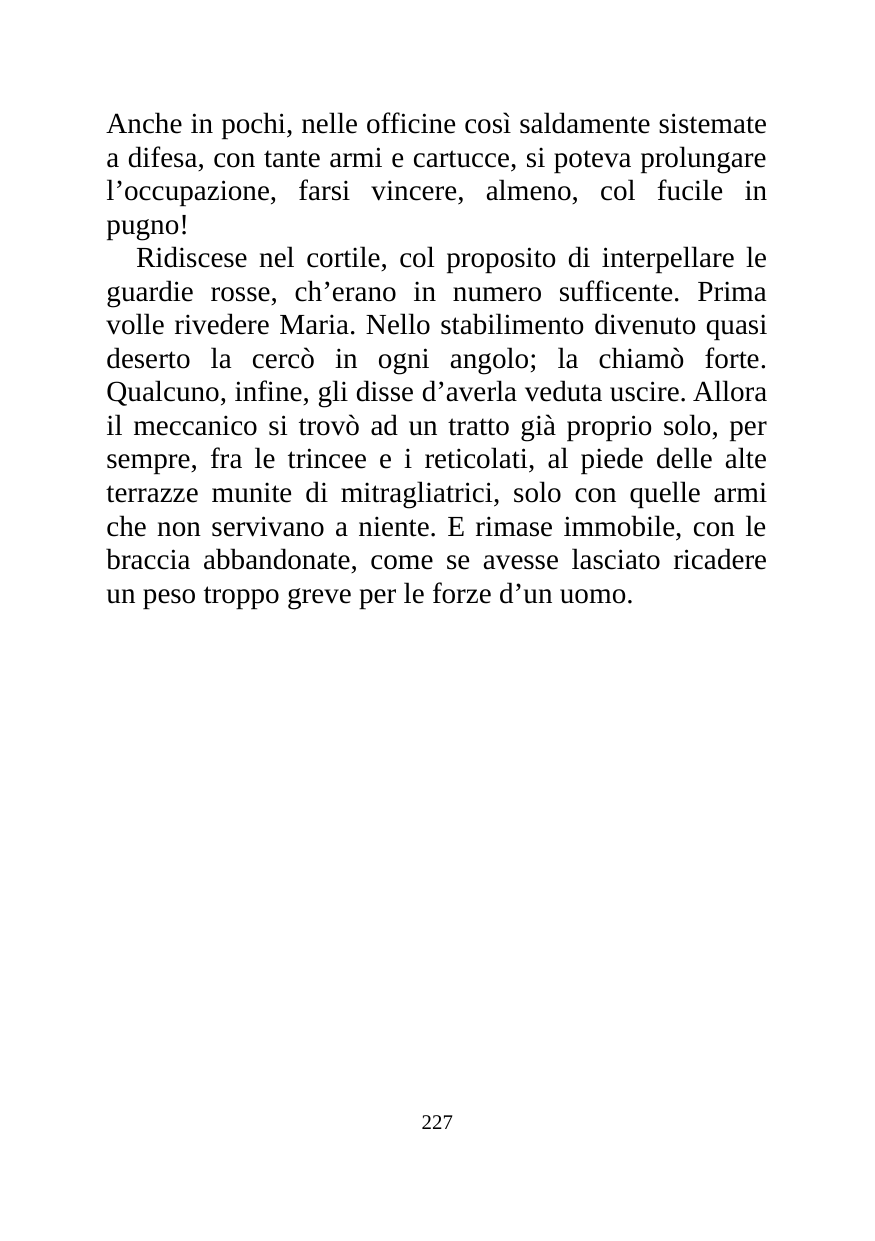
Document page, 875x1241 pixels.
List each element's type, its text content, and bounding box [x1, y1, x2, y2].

text Ridiscese nel cortile, col proposito di interpellare le guardie rosse, ch’erano in numero sufficente. Prima volle rivedere Maria. Nello stabilimento divenuto quasi deserto la cercò in ogni angolo; la chiamò forte. Qualcuno, infine, gli disse d’averla veduta uscire. Allora il meccanico si trovò ad un tratto già proprio solo, per sempre, fra le trincee e i reticolati, al piede delle alte terrazze munite di mitragliatrici, solo con quelle armi che non servivano a niente. E rimase immobile, con le braccia abbandonate, come se avesse lasciato ricadere un peso troppo greve per le forze d’un uomo. [106, 240, 768, 609]
text Anche in pochi, nelle officine così saldamente sistemate a difesa, con tante armi e cartucce, si poteva prolungare l’occupazione, farsi vincere, almeno, col fucile in pugno! [106, 106, 768, 240]
